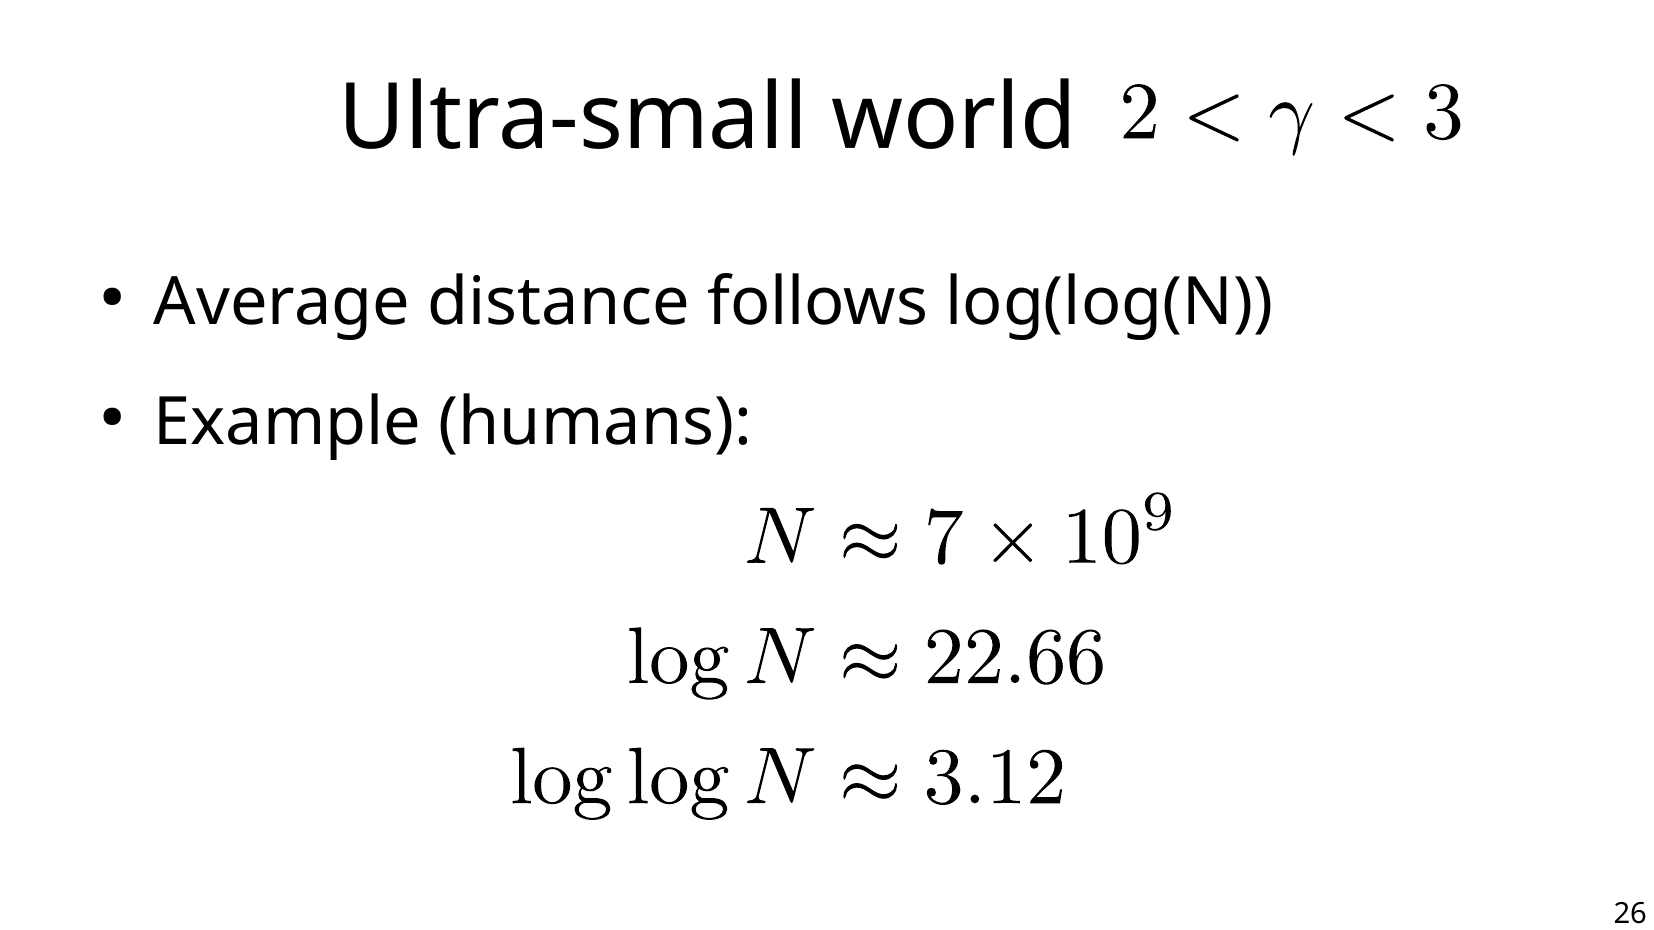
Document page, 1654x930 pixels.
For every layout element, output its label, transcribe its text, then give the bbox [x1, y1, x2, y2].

text_box [510, 492, 1174, 820]
list Average distance follows log(log(N)) Example (humans): [82, 252, 1571, 466]
text_box [1119, 84, 1465, 156]
title Ultra-small world [82, 1, 1571, 225]
